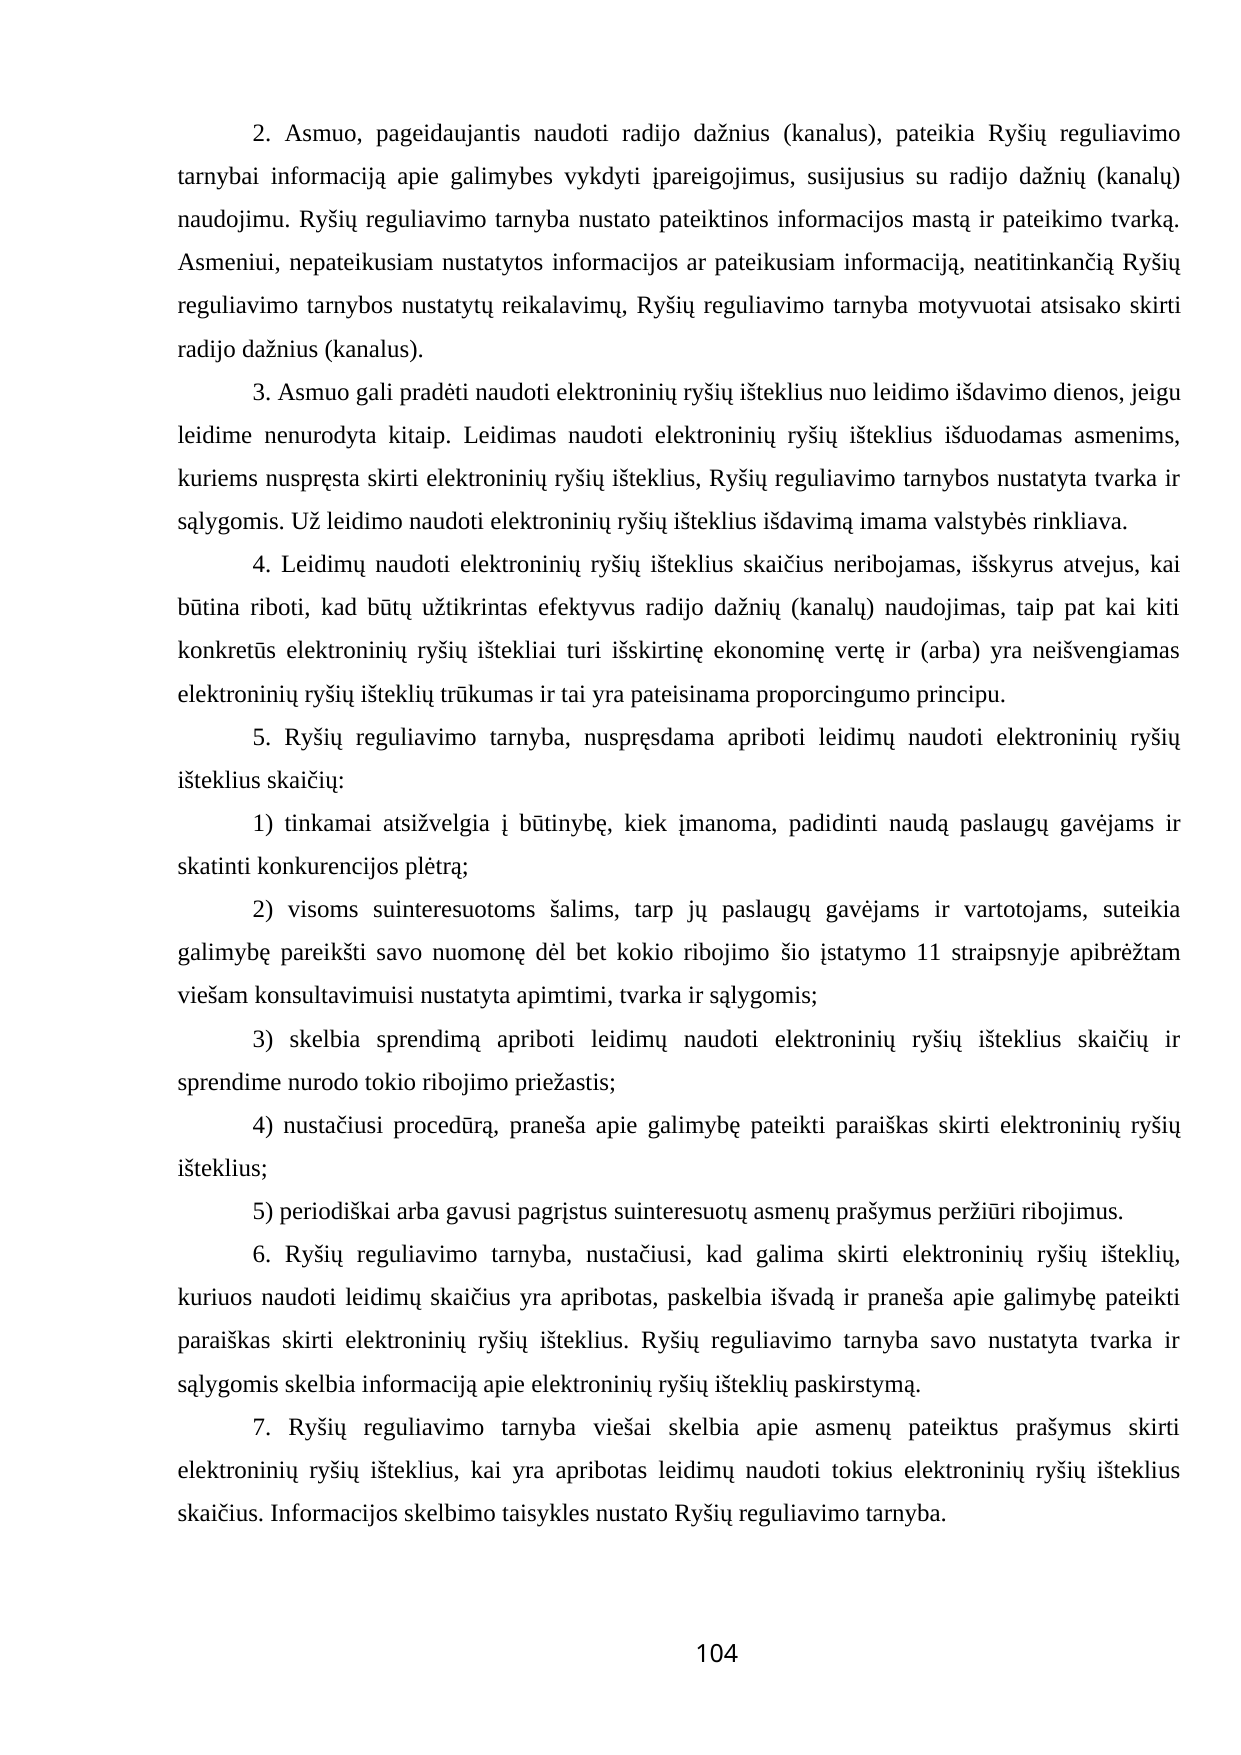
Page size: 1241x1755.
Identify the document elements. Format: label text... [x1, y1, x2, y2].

text 2. Asmuo, pageidaujantis naudoti radijo dažnius (kanalus), pateikia Ryšių reguliavimo tarnybai informaciją apie galimybes vykdyti įpareigojimus, susijusius su radijo dažnių (kanalų) naudojimu. Ryšių reguliavimo tarnyba nustato pateiktinos informacijos mastą ir pateikimo tvarką. Asmeniui, nepateikusiam nustatytos informacijos ar pateikusiam informaciją, neatitinkančią Ryšių reguliavimo tarnybos nustatytų reikalavimų, Ryšių reguliavimo tarnyba motyvuotai atsisako skirti radijo dažnius (kanalus). [177, 118, 1181, 362]
text 3) skelbia sprendimą apriboti leidimų naudoti elektroninių ryšių išteklius skaičių ir sprendime nurodo tokio ribojimo priežastis; [177, 1024, 1181, 1096]
text 1) tinkamai atsižvelgia į būtinybę, kiek įmanoma, padidinti naudą paslaugų gavėjams ir skatinti konkurencijos plėtrą; [177, 808, 1181, 880]
text 5. Ryšių reguliavimo tarnyba, nuspręsdama apriboti leidimų naudoti elektroninių ryšių išteklius skaičių: [177, 722, 1181, 794]
text 5) periodiškai arba gavusi pagrįstus suinteresuotų asmenų prašymus peržiūri ribojimus. [177, 1196, 1181, 1225]
text 6. Ryšių reguliavimo tarnyba, nustačiusi, kad galima skirti elektroninių ryšių išteklių, kuriuos naudoti leidimų skaičius yra apribotas, paskelbia išvadą ir praneša apie galimybę pateikti paraiškas skirti elektroninių ryšių išteklius. Ryšių reguliavimo tarnyba savo nustatyta tvarka ir sąlygomis skelbia informaciją apie elektroninių ryšių išteklių paskirstymą. [177, 1239, 1181, 1397]
text 2) visoms suinteresuotoms šalims, tarp jų paslaugų gavėjams ir vartotojams, suteikia galimybę pareikšti savo nuomonę dėl bet kokio ribojimo šio įstatymo 11 straipsnyje apibrėžtam viešam konsultavimuisi nustatyta apimtimi, tvarka ir sąlygomis; [177, 894, 1181, 1009]
text 7. Ryšių reguliavimo tarnyba viešai skelbia apie asmenų pateiktus prašymus skirti elektroninių ryšių išteklius, kai yra apribotas leidimų naudoti tokius elektroninių ryšių išteklius skaičius. Informacijos skelbimo taisykles nustato Ryšių reguliavimo tarnyba. [177, 1412, 1181, 1527]
text 4. Leidimų naudoti elektroninių ryšių išteklius skaičius neribojamas, išskyrus atvejus, kai būtina riboti, kad būtų užtikrintas efektyvus radijo dažnių (kanalų) naudojimas, taip pat kai kiti konkretūs elektroninių ryšių ištekliai turi išskirtinę ekonominę vertę ir (arba) yra neišvengiamas elektroninių ryšių išteklių trūkumas ir tai yra pateisinama proporcingumo principu. [177, 549, 1181, 707]
text 4) nustačiusi procedūrą, praneša apie galimybę pateikti paraiškas skirti elektroninių ryšių išteklius; [177, 1110, 1181, 1182]
text 3. Asmuo gali pradėti naudoti elektroninių ryšių išteklius nuo leidimo išdavimo dienos, jeigu leidime nenurodyta kitaip. Leidimas naudoti elektroninių ryšių išteklius išduodamas asmenims, kuriems nuspręsta skirti elektroninių ryšių išteklius, Ryšių reguliavimo tarnybos nustatyta tvarka ir sąlygomis. Už leidimo naudoti elektroninių ryšių išteklius išdavimą imama valstybės rinkliava. [177, 377, 1181, 535]
